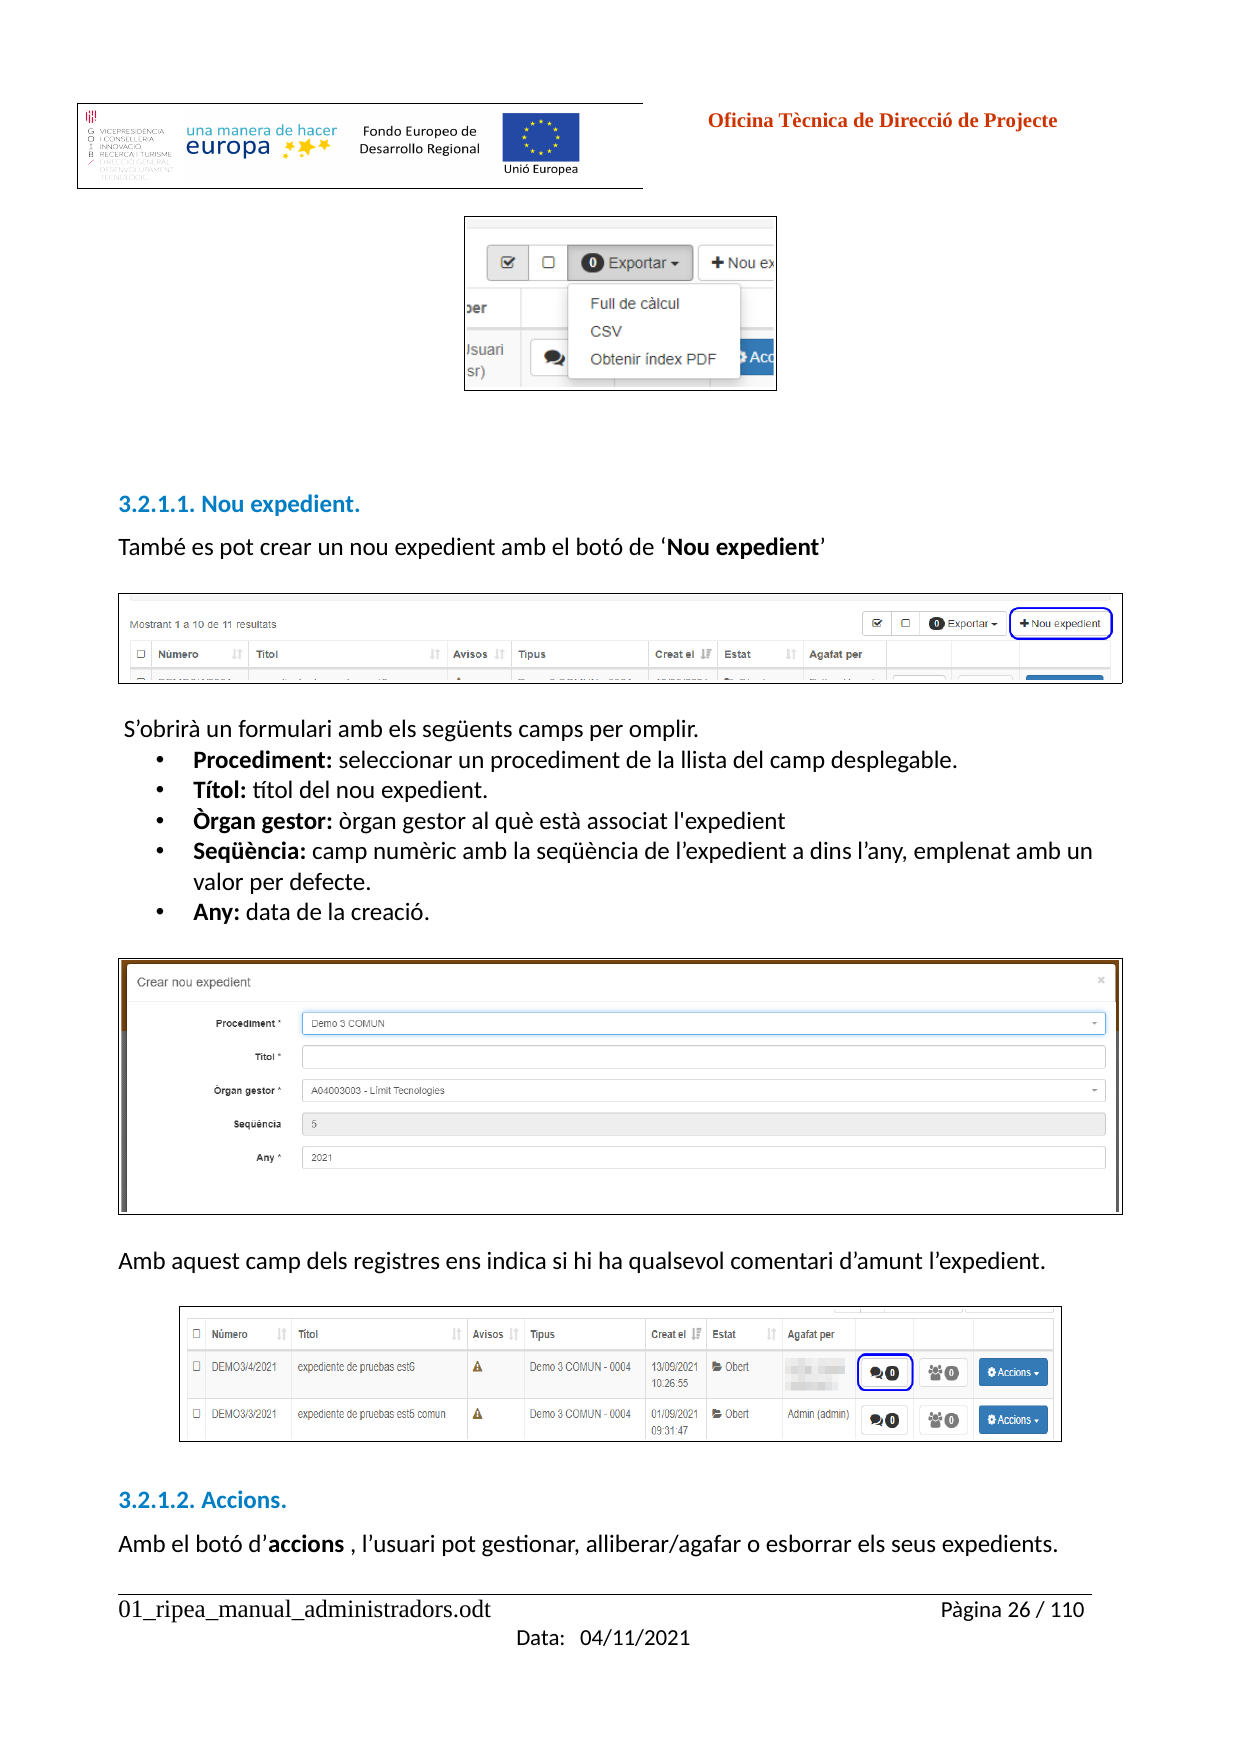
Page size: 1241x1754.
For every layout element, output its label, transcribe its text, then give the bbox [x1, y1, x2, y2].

list Procediment: seleccionar un procediment de la llista del camp desplegable. [156, 744, 1122, 774]
text Amb el botó d’accions , l’usuari pot gestionar, alliberar/agafar o esborrar els seus expedients. [118, 1528, 1122, 1558]
text Amb aquest camp dels registres ens indica si hi ha qualsevol comentari d’amunt l’expedient. [118, 1245, 1122, 1276]
picture [121, 960, 1119, 1212]
list Títol: títol del nou expedient. [156, 774, 1122, 805]
picture [184, 108, 585, 182]
list Seqüència: camp numèric amb la seqüència de l’expedient a dins l’any, emplenat amb un valor per defecte. [156, 835, 1122, 896]
text També es pot crear un nou expedient amb el botó de ‘Nou expedient’ [118, 531, 1122, 562]
subtitle 3.2.1.2. Accions. [118, 1485, 1122, 1515]
subtitle 3.2.1.1. Nou expedient. [118, 488, 1122, 519]
picture [466, 219, 774, 387]
text S’obrirà un formulari amb els següents camps per omplir. [118, 713, 1122, 744]
picture [82, 108, 178, 182]
picture [181, 1309, 1059, 1439]
list Òrgan gestor: òrgan gestor al què està associat l'expedient [156, 805, 1122, 835]
picture [121, 595, 1119, 680]
list Any: data de la creació. [156, 896, 1122, 927]
